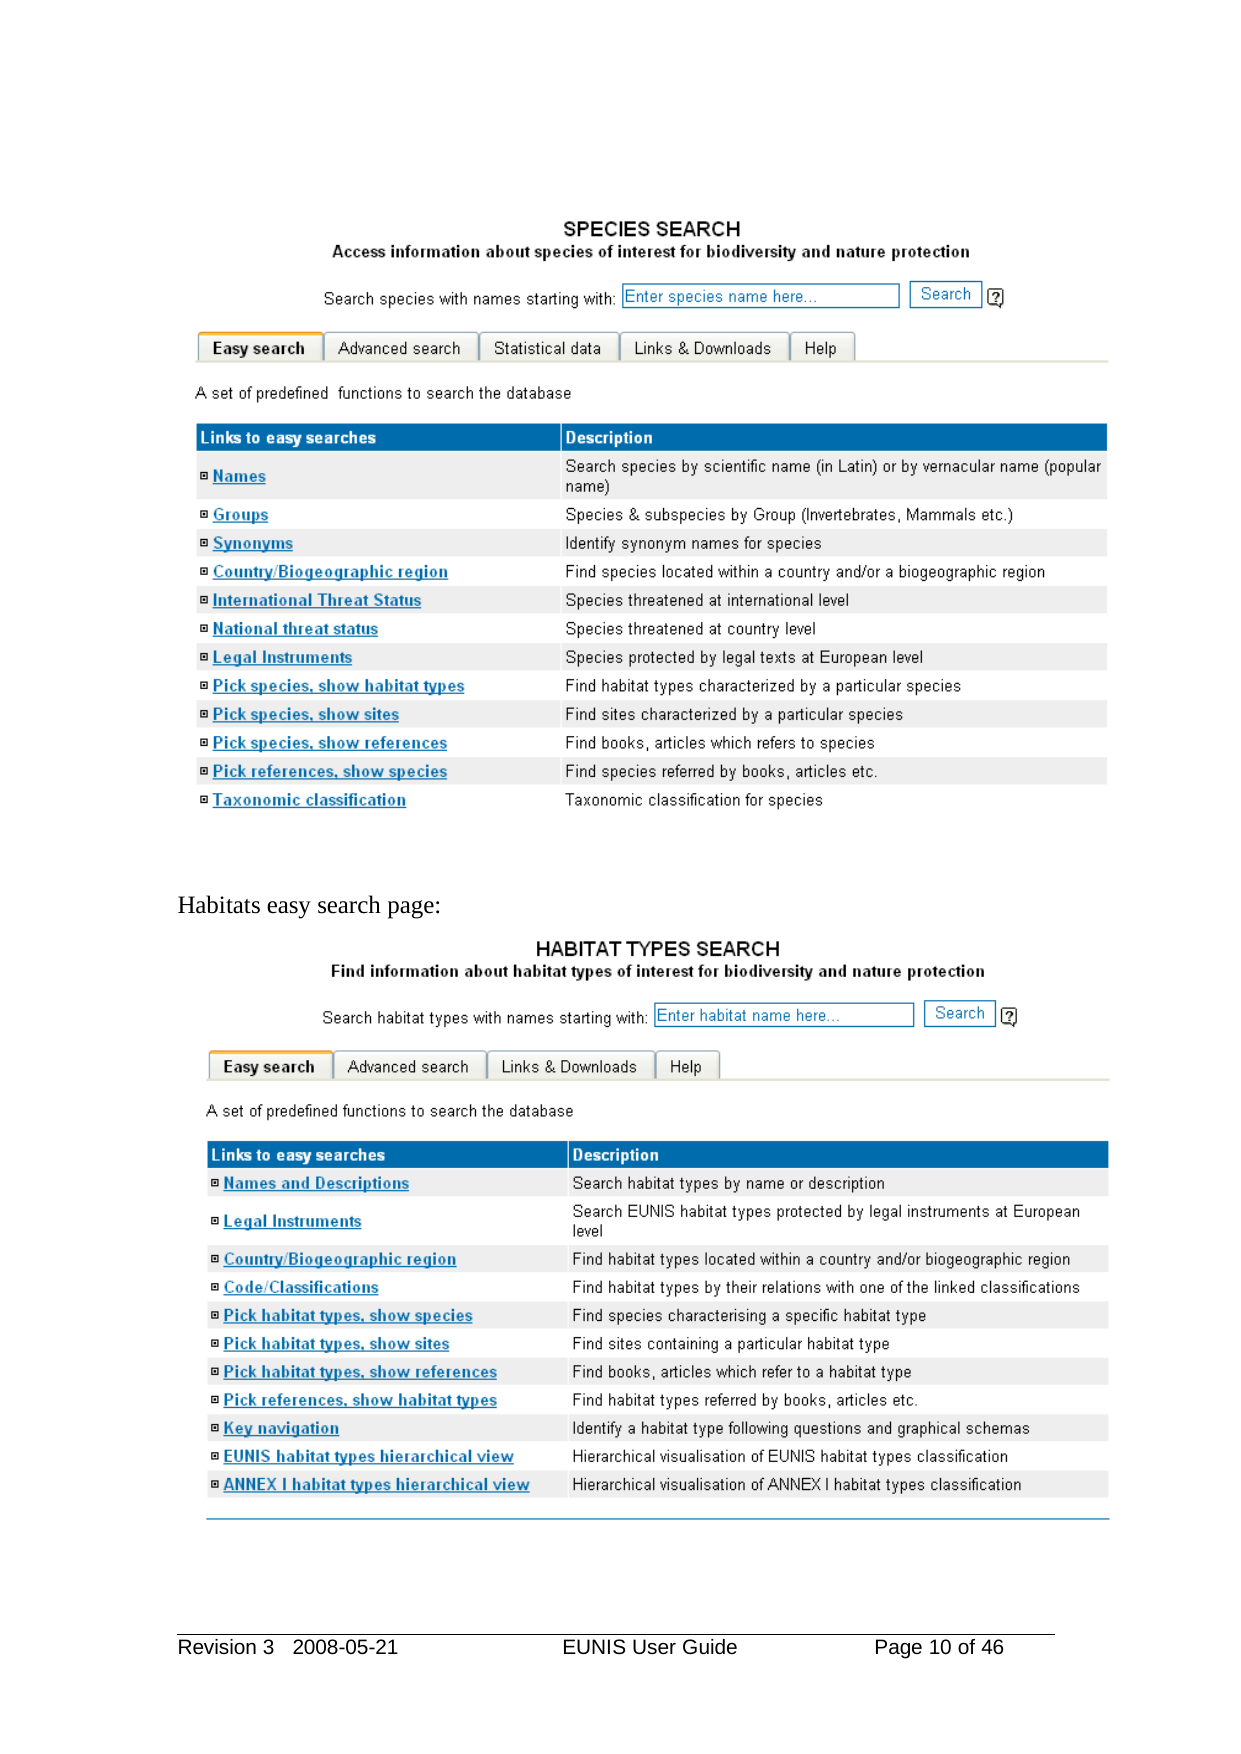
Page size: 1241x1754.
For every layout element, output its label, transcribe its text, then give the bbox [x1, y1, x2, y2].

text Habitats easy search page: [177, 889, 1092, 918]
picture [193, 219, 1117, 828]
picture [193, 939, 1117, 1527]
